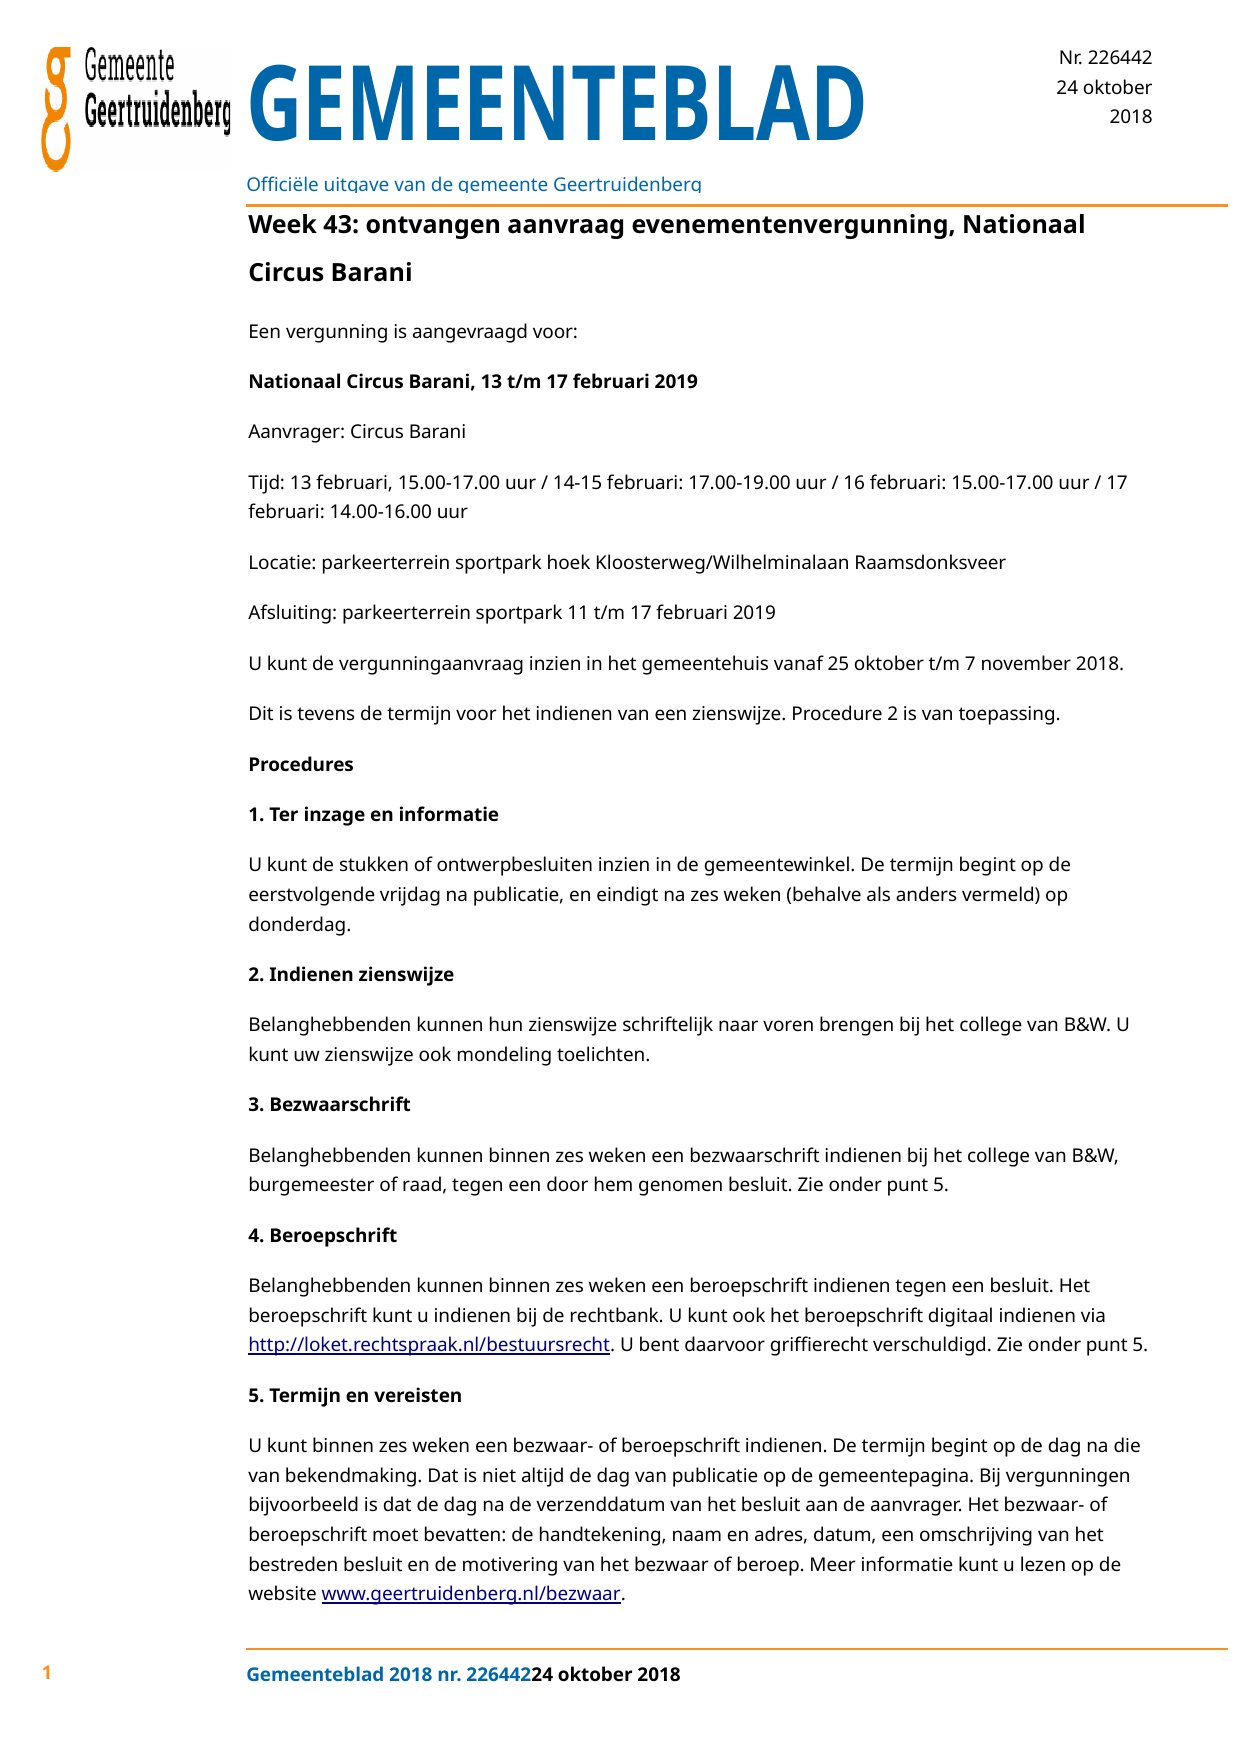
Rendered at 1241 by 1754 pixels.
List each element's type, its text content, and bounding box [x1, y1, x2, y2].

text 4. Beroepschrift [248, 1222, 1152, 1248]
text Afsluiting: parkeerterrein sportpark 11 t/m 17 februari 2019 [248, 599, 1152, 625]
text Week 43: ontvangen aanvraag evenementenvergunning, Nationaal Circus Barani [248, 207, 1152, 288]
text 5. Termijn en vereisten [248, 1382, 1152, 1408]
text U kunt de vergunningaanvraag inzien in het gemeentehuis vanaf 25 oktober t/m 7 november 2018. [248, 650, 1152, 676]
text Belanghebbenden kunnen binnen zes weken een bezwaarschrift indienen bij het college van B&W, burgemeester of raad, tegen een door hem genomen besluit. Zie onder punt 5. [248, 1142, 1152, 1197]
text Locatie: parkeerterrein sportpark hoek Kloosterweg/Wilhelminalaan Raamsdonksveer [248, 549, 1152, 575]
text 1. Ter inzage en informatie [248, 801, 1152, 827]
picture [41, 47, 231, 172]
text Dit is tevens de termijn voor het indienen van een zienswijze. Procedure 2 is van toepassing. [248, 700, 1152, 726]
text Aanvrager: Circus Barani [248, 419, 1152, 444]
text Belanghebbenden kunnen hun zienswijze schriftelijk naar voren brengen bij het college van B&W. U kunt uw zienswijze ook mondeling toelichten. [248, 1012, 1152, 1067]
text U kunt de stukken of ontwerpbesluiten inzien in de gemeentewinkel. De termijn begint op de eerstvolgende vrijdag na publicatie, en eindigt na zes weken (behalve als anders vermeld) op donderdag. [248, 852, 1152, 937]
text Belanghebbenden kunnen binnen zes weken een beroepschrift indienen tegen een besluit. Het beroepschrift kunt u indienen bij de rechtbank. U kunt ook het beroepschrift digitaal indienen via http://loket.rechtspraak.nl/bestuursrecht. U bent daarvoor griffierecht verschuldigd. Zie onder punt 5. [248, 1272, 1152, 1357]
text Tijd: 13 februari, 15.00-17.00 uur / 14-15 februari: 17.00-19.00 uur / 16 februari: 15.00-17.00 uur / 17 februari: 14.00-16.00 uur [248, 469, 1152, 524]
text 3. Bezwaarschrift [248, 1092, 1152, 1117]
text Procedures [248, 751, 1152, 777]
text Nationaal Circus Barani, 13 t/m 17 februari 2019 [248, 368, 1152, 394]
text U kunt binnen zes weken een bezwaar- of beroepschrift indienen. De termijn begint op de dag na die van bekendmaking. Dat is niet altijd de dag van publicatie op de gemeentepagina. Bij vergunningen bijvoorbeeld is dat de dag na de verzenddatum van het besluit aan de aanvrager. Het bezwaar- of beroepschrift moet bevatten: de handtekening, naam en adres, datum, een omschrijving van het bestreden besluit en de motivering van het bezwaar of beroep. Meer informatie kunt u lezen op de website www.geertruidenberg.nl/bezwaar. [248, 1432, 1152, 1606]
text 2. Indienen zienswijze [248, 961, 1152, 987]
text Een vergunning is aangevraagd voor: [248, 318, 1152, 344]
